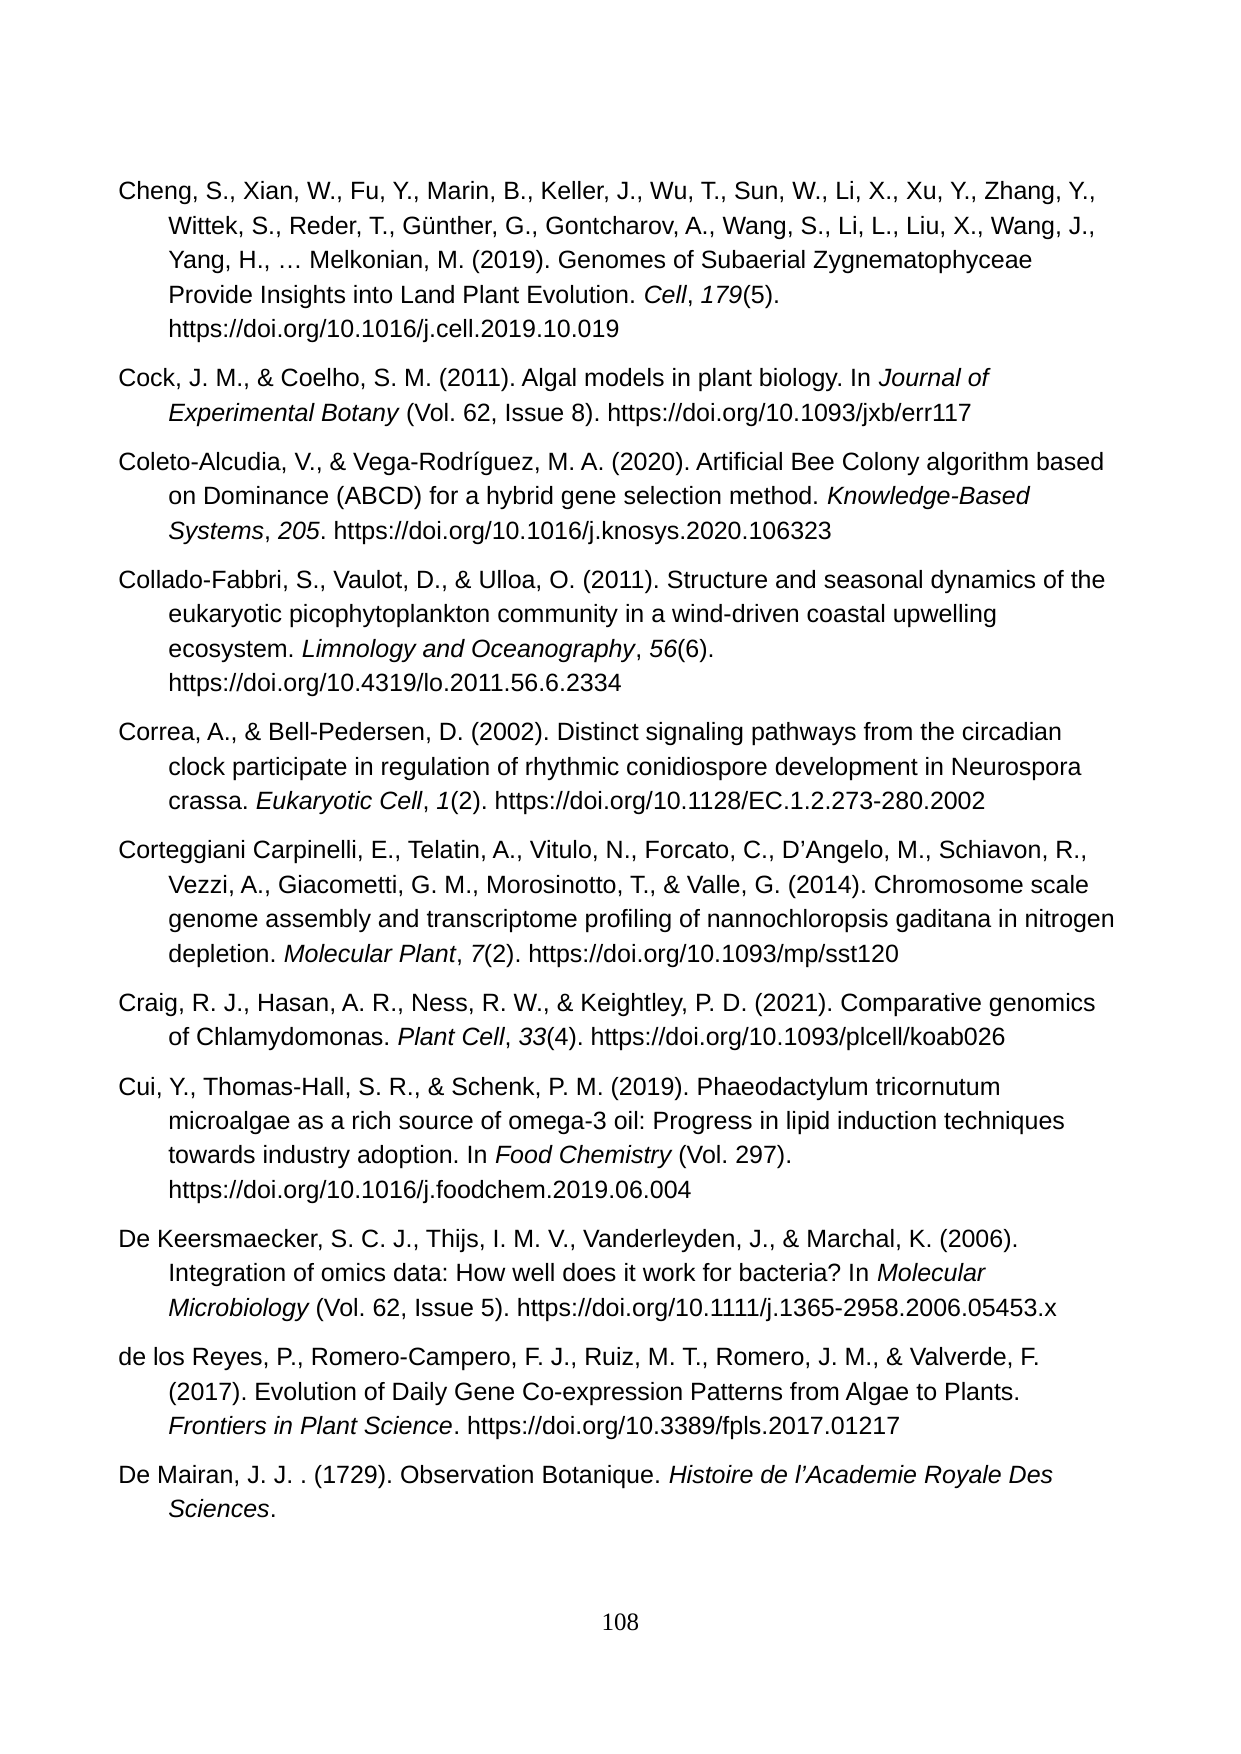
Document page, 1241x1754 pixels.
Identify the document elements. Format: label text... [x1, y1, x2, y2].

text de los Reyes, P., Romero-Campero, F. J., Ruiz, M. T., Romero, J. M., & Valverde, F. (2017). Evolution of Daily Gene Co-expression Patterns from Algae to Plants. Frontiers in Plant Science. https://doi.org/10.3389/fpls.2017.01217 [118, 1342, 1122, 1440]
text Correa, A., & Bell-Pedersen, D. (2002). Distinct signaling pathways from the circadian clock participate in regulation of rhythmic conidiospore development in Neurospora crassa. Eukaryotic Cell, 1(2). https://doi.org/10.1128/EC.1.2.273-280.2002 [118, 717, 1122, 815]
text Craig, R. J., Hasan, A. R., Ness, R. W., & Keightley, P. D. (2021). Comparative genomics of Chlamydomonas. Plant Cell, 33(4). https://doi.org/10.1093/plcell/koab026 [118, 988, 1122, 1051]
text Cui, Y., Thomas-Hall, S. R., & Schenk, P. M. (2019). Phaeodactylum tricornutum microalgae as a rich source of omega-3 oil: Progress in lipid induction techniques towards industry adoption. In Food Chemistry (Vol. 297). https://doi.org/10.1016/j.foodchem.2019.06.004 [118, 1071, 1122, 1204]
text Collado-Fabbri, S., Vaulot, D., & Ulloa, O. (2011). Structure and seasonal dynamics of the eukaryotic picophytoplankton community in a wind-driven coastal upwelling ecosystem. Limnology and Oceanography, 56(6). https://doi.org/10.4319/lo.2011.56.6.2334 [118, 565, 1122, 697]
text De Mairan, J. J. . (1729). Observation Botanique. Histoire de l’Academie Royale Des Sciences. [118, 1460, 1122, 1523]
text Cock, J. M., & Coelho, S. M. (2011). Algal models in plant biology. In Journal of Experimental Botany (Vol. 62, Issue 8). https://doi.org/10.1093/jxb/err117 [118, 363, 1122, 427]
text Coleto-Alcudia, V., & Vega-Rodríguez, M. A. (2020). Artificial Bee Colony algorithm based on Dominance (ABCD) for a hybrid gene selection method. Knowledge-Based Systems, 205. https://doi.org/10.1016/j.knosys.2020.106323 [118, 447, 1122, 544]
text Corteggiani Carpinelli, E., Telatin, A., Vitulo, N., Forcato, C., D’Angelo, M., Schiavon, R., Vezzi, A., Giacometti, G. M., Morosinotto, T., & Valle, G. (2014). Chromosome scale genome assembly and transcriptome profiling of nannochloropsis gaditana in nitrogen depletion. Molecular Plant, 7(2). https://doi.org/10.1093/mp/sst120 [118, 835, 1122, 968]
text Cheng, S., Xian, W., Fu, Y., Marin, B., Keller, J., Wu, T., Sun, W., Li, X., Xu, Y., Zhang, Y., Wittek, S., Reder, T., Günther, G., Gontcharov, A., Wang, S., Li, L., Liu, X., Wang, J., Yang, H., … Melkonian, M. (2019). Genomes of Subaerial Zygnematophyceae Provide Insights into Land Plant Evolution. Cell, 179(5). https://doi.org/10.1016/j.cell.2019.10.019 [118, 176, 1122, 343]
text De Keersmaecker, S. C. J., Thijs, I. M. V., Vanderleyden, J., & Marchal, K. (2006). Integration of omics data: How well does it work for bacteria? In Molecular Microbiology (Vol. 62, Issue 5). https://doi.org/10.1111/j.1365-2958.2006.05453.x [118, 1224, 1122, 1322]
